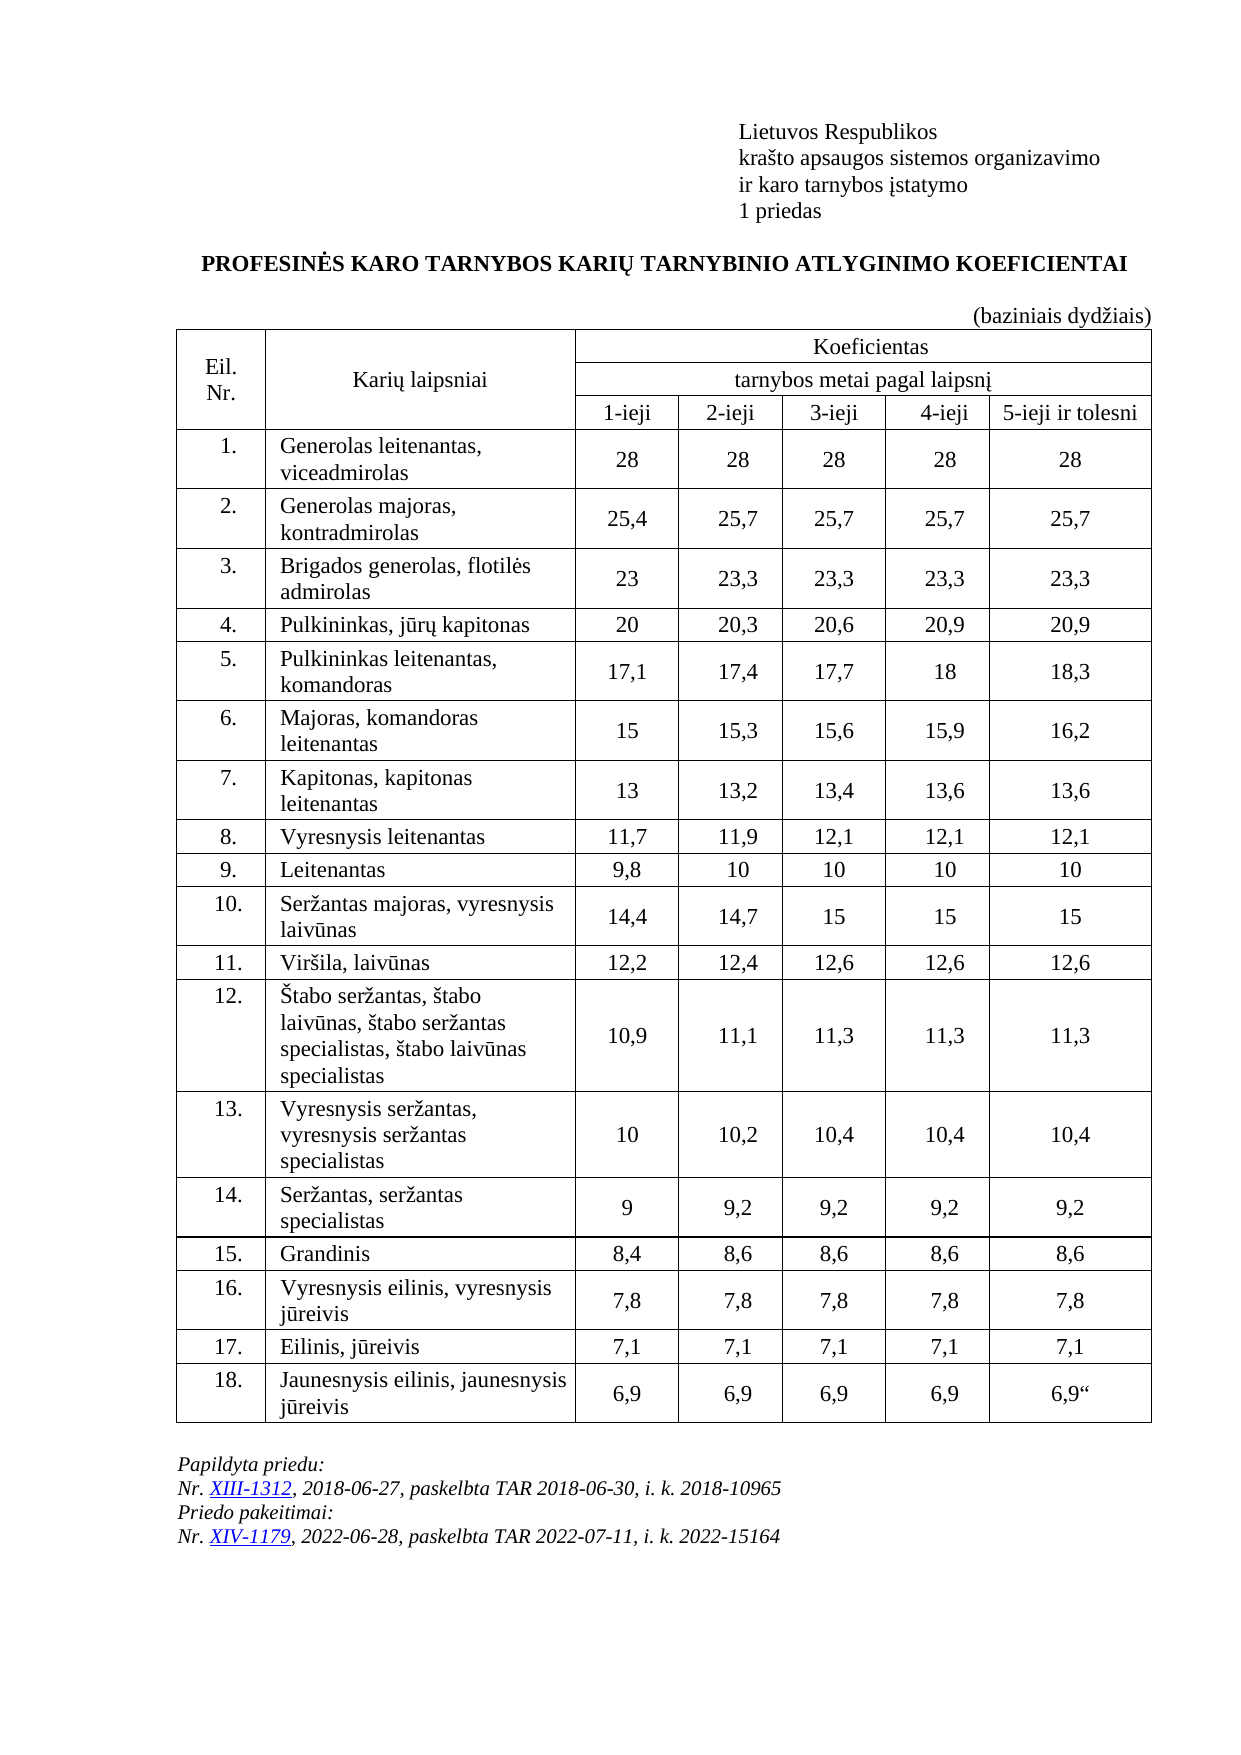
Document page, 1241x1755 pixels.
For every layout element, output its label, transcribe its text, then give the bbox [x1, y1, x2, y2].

table_cell 20,9 [886, 609, 989, 641]
table_cell 2. [177, 489, 265, 548]
table_cell 23,3 [783, 549, 885, 607]
table_cell 28 [886, 430, 989, 488]
table_header Karių laipsniai [266, 330, 575, 429]
text Lietuvos Respublikos [177, 118, 1152, 144]
table_cell Generolas leitenantas, viceadmirolas [266, 430, 575, 488]
table_cell 20,3 [679, 609, 782, 641]
table_cell 6,9 [576, 1364, 678, 1422]
text Nr. XIII-1312, 2018-06-27, paskelbta TAR 2018-06-30, i. k. 2018-10965 [177, 1476, 1152, 1500]
table_cell 7,8 [679, 1271, 782, 1329]
table_cell 4. [177, 609, 265, 641]
table_cell 9. [177, 854, 265, 886]
table_cell Vyresnysis eilinis, vyresnysis jūreivis [266, 1271, 575, 1329]
table_cell Vyresnysis leitenantas [266, 820, 575, 853]
table_cell 28 [783, 430, 885, 488]
table_cell Leitenantas [266, 854, 575, 886]
table_cell tarnybos metai pagal laipsnį [576, 363, 1151, 395]
text Nr. XIV-1179, 2022-06-28, paskelbta TAR 2022-07-11, i. k. 2022-15164 [177, 1524, 1152, 1548]
table_cell Seržantas, seržantas specialistas [266, 1178, 575, 1236]
table_cell 18. [177, 1364, 265, 1422]
table_cell 7,8 [886, 1271, 989, 1329]
table_cell 11,9 [679, 820, 782, 853]
table_cell 8. [177, 820, 265, 853]
table_cell Grandinis [266, 1238, 575, 1270]
table_cell 11,3 [990, 980, 1151, 1091]
table_cell 15 [990, 887, 1151, 945]
text ir karo tarnybos įstatymo [177, 171, 1152, 197]
table_cell 16. [177, 1271, 265, 1329]
table_cell 10 [576, 1092, 678, 1177]
table_cell 7,1 [679, 1330, 782, 1362]
table_cell 10 [886, 854, 989, 886]
table_cell 11,3 [783, 980, 885, 1091]
table_cell Štabo seržantas, štabo laivūnas, štabo seržantas specialistas, štabo laivūnas specialistas [266, 980, 575, 1091]
table_cell 7,8 [990, 1271, 1151, 1329]
table_cell Eilinis, jūreivis [266, 1330, 575, 1362]
table_cell 23,3 [679, 549, 782, 607]
table_cell 11,1 [679, 980, 782, 1091]
table_cell 7,8 [783, 1271, 885, 1329]
table_cell Generolas majoras, kontradmirolas [266, 489, 575, 548]
table_cell Brigados generolas, flotilės admirolas [266, 549, 575, 607]
table_cell 14,7 [679, 887, 782, 945]
text profesinės karo tarnybos karių tarnybiniO atlyginimO KOEFICIENTAI [177, 250, 1152, 276]
table_cell Pulkininkas leitenantas, komandoras [266, 642, 575, 700]
table_cell 8,6 [679, 1238, 782, 1270]
table_cell 12. [177, 980, 265, 1091]
table_cell Majoras, komandoras leitenantas [266, 701, 575, 760]
table_cell 15,6 [783, 701, 885, 760]
table_cell 8,4 [576, 1238, 678, 1270]
table_cell Vyresnysis seržantas, vyresnysis seržantas specialistas [266, 1092, 575, 1177]
table_cell 14,4 [576, 887, 678, 945]
table_cell 4-ieji [886, 396, 989, 429]
table_cell 12,6 [990, 946, 1151, 979]
table_cell 7. [177, 761, 265, 819]
table_header Eil. Nr. [177, 330, 265, 429]
table_cell 15 [576, 701, 678, 760]
table_cell 25,7 [886, 489, 989, 548]
table_cell 7,8 [576, 1271, 678, 1329]
table_cell 12,4 [679, 946, 782, 979]
table_cell 18,3 [990, 642, 1151, 700]
table_cell 8,6 [783, 1238, 885, 1270]
table_cell 1. [177, 430, 265, 488]
table_cell 2-ieji [679, 396, 782, 429]
table_cell 28 [990, 430, 1151, 488]
table_cell 6,9“ [990, 1364, 1151, 1422]
table_cell 7,1 [990, 1330, 1151, 1362]
table_cell 12,2 [576, 946, 678, 979]
table_cell 13,6 [886, 761, 989, 819]
table_cell 10 [783, 854, 885, 886]
table_cell 23,3 [886, 549, 989, 607]
table_cell 6,9 [783, 1364, 885, 1422]
table_cell 25,7 [783, 489, 885, 548]
table_cell 13,2 [679, 761, 782, 819]
table_cell 23 [576, 549, 678, 607]
table_cell 10,4 [783, 1092, 885, 1177]
table_cell 9,2 [783, 1178, 885, 1236]
table_cell 20,6 [783, 609, 885, 641]
table_cell Kapitonas, kapitonas leitenantas [266, 761, 575, 819]
table_cell 10 [990, 854, 1151, 886]
table_cell 10. [177, 887, 265, 945]
table_cell 13 [576, 761, 678, 819]
table_cell 10 [679, 854, 782, 886]
table_cell 11,7 [576, 820, 678, 853]
table_cell 28 [576, 430, 678, 488]
table_cell 17,4 [679, 642, 782, 700]
table_cell 12,1 [886, 820, 989, 853]
table_cell 12,1 [990, 820, 1151, 853]
text 1 priedas [177, 197, 1152, 223]
table_cell 14. [177, 1178, 265, 1236]
table_cell Seržantas majoras, vyresnysis laivūnas [266, 887, 575, 945]
table_cell 12,6 [783, 946, 885, 979]
table_cell 18 [886, 642, 989, 700]
table_cell 28 [679, 430, 782, 488]
table_cell 10,9 [576, 980, 678, 1091]
table_cell 25,4 [576, 489, 678, 548]
table_cell 15,9 [886, 701, 989, 760]
table_cell 20 [576, 609, 678, 641]
table_cell Viršila, laivūnas [266, 946, 575, 979]
table_cell 6. [177, 701, 265, 760]
table_cell 5. [177, 642, 265, 700]
text (baziniais dydžiais) [177, 303, 1152, 329]
table_cell 15 [783, 887, 885, 945]
table_cell 7,1 [783, 1330, 885, 1362]
table_cell Pulkininkas, jūrų kapitonas [266, 609, 575, 641]
table_cell 1-ieji [576, 396, 678, 429]
table_cell 9 [576, 1178, 678, 1236]
table_cell 15 [886, 887, 989, 945]
table_cell 6,9 [679, 1364, 782, 1422]
table_cell 12,1 [783, 820, 885, 853]
table_cell 3-ieji [783, 396, 885, 429]
table_cell 15. [177, 1238, 265, 1270]
table_cell 8,6 [886, 1238, 989, 1270]
table_cell 7,1 [886, 1330, 989, 1362]
table_cell 25,7 [990, 489, 1151, 548]
table_cell 13. [177, 1092, 265, 1177]
table_cell 6,9 [886, 1364, 989, 1422]
table_cell 10,4 [886, 1092, 989, 1177]
table_cell 11. [177, 946, 265, 979]
table_cell 10,4 [990, 1092, 1151, 1177]
table_cell 10,2 [679, 1092, 782, 1177]
table_cell 13,6 [990, 761, 1151, 819]
table_header Koeficientas [576, 330, 1151, 362]
table_cell Jaunesnysis eilinis, jaunesnysis jūreivis [266, 1364, 575, 1422]
table_cell 16,2 [990, 701, 1151, 760]
table_cell 17. [177, 1330, 265, 1362]
table_cell 23,3 [990, 549, 1151, 607]
table_cell 25,7 [679, 489, 782, 548]
text krašto apsaugos sistemos organizavimo [177, 144, 1152, 171]
table_cell 15,3 [679, 701, 782, 760]
table_cell 13,4 [783, 761, 885, 819]
table_cell 11,3 [886, 980, 989, 1091]
table_cell 20,9 [990, 609, 1151, 641]
table_cell 17,7 [783, 642, 885, 700]
table_cell 8,6 [990, 1238, 1151, 1270]
text Papildyta priedu: [177, 1452, 1152, 1476]
table_cell 5-ieji ir tolesni [990, 396, 1151, 429]
table_cell 17,1 [576, 642, 678, 700]
table_cell 7,1 [576, 1330, 678, 1362]
table_cell 9,8 [576, 854, 678, 886]
table_cell 12,6 [886, 946, 989, 979]
table_cell 9,2 [886, 1178, 989, 1236]
table_cell 9,2 [990, 1178, 1151, 1236]
text Priedo pakeitimai: [177, 1500, 1152, 1524]
table_cell 3. [177, 549, 265, 607]
table_cell 9,2 [679, 1178, 782, 1236]
